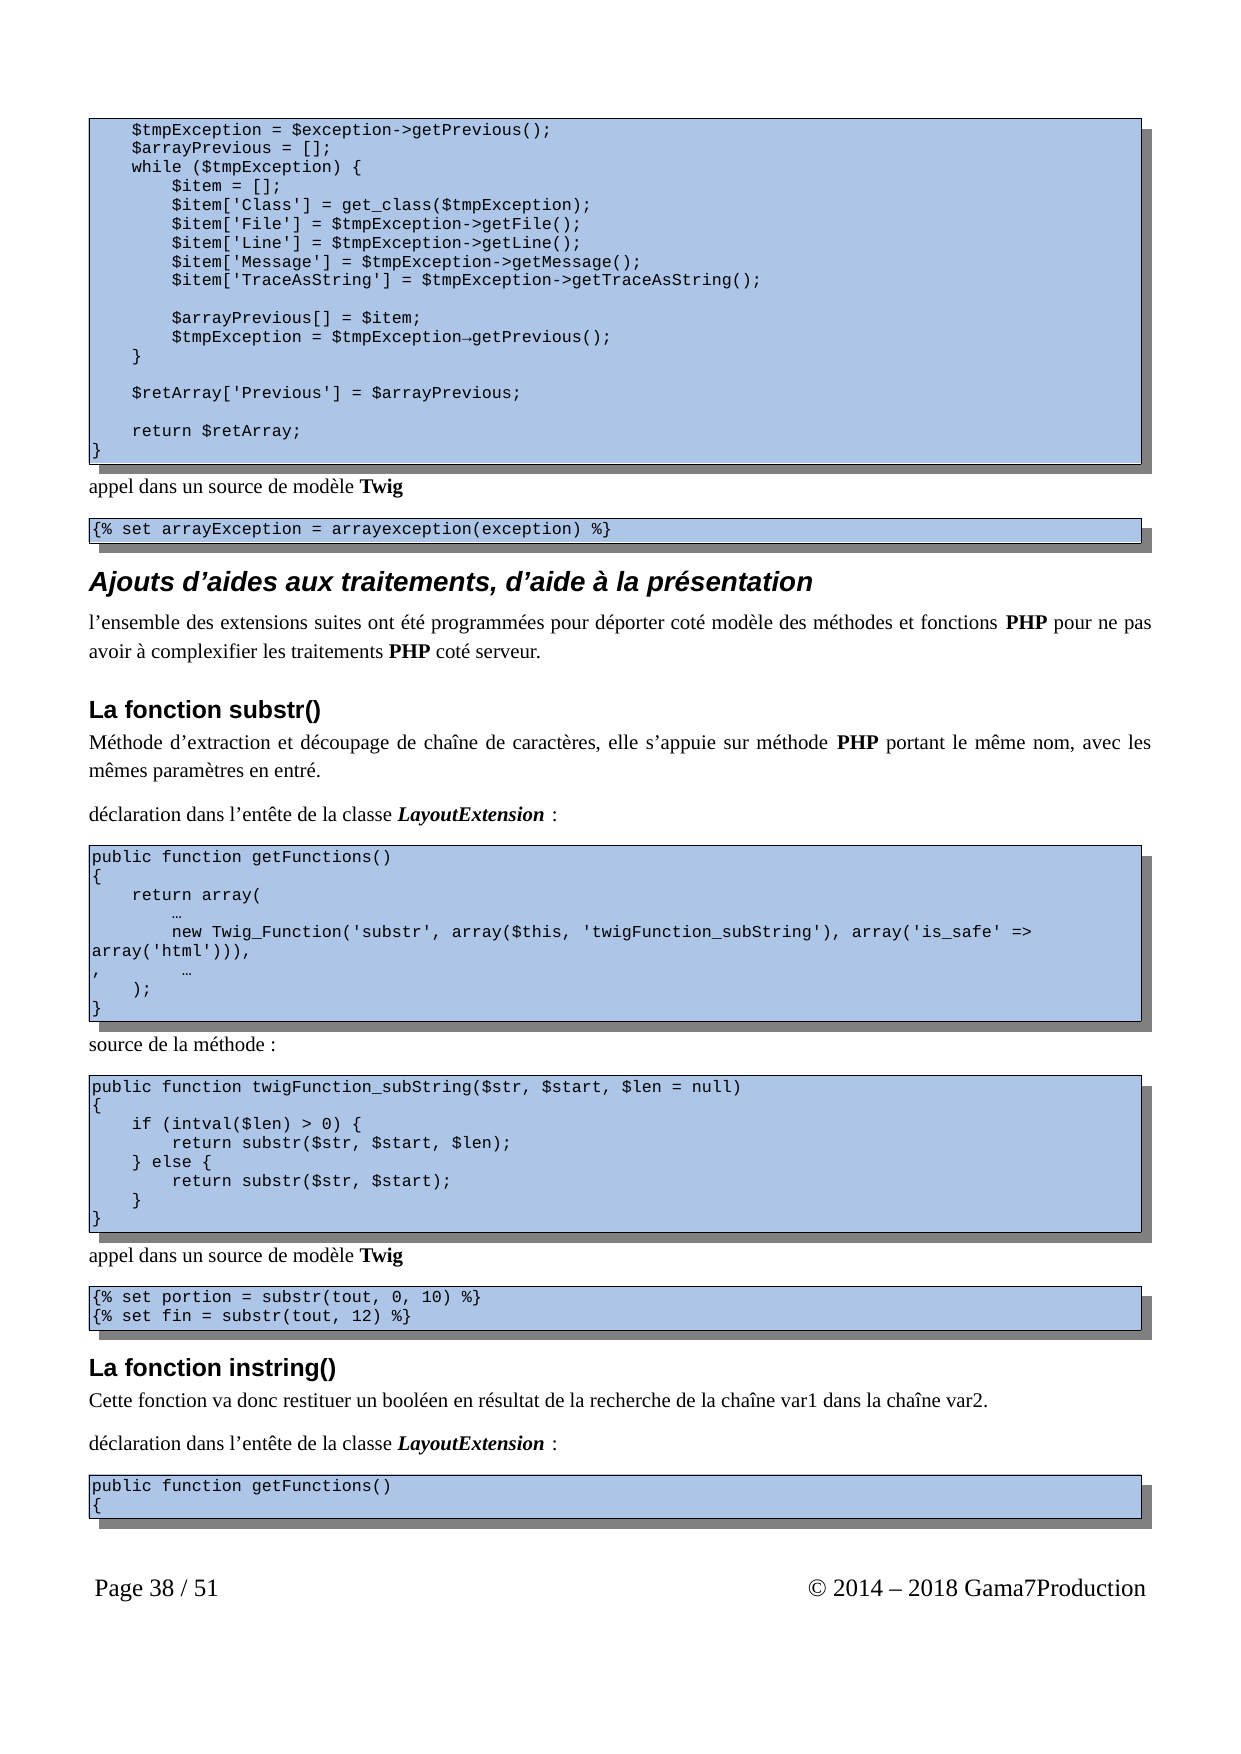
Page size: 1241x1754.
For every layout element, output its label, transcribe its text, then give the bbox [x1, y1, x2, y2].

text Méthode d’extraction et découpage de chaîne de caractères, elle s’appuie sur méthode PHP portant le même nom, avec les mêmes paramètres en entré. [88, 729, 1152, 782]
text } [90, 344, 1141, 363]
text public function getFunctions() [90, 846, 1141, 864]
text } else { [90, 1151, 1141, 1169]
text return substr($str, $start); [90, 1169, 1141, 1188]
text $item = []; [90, 175, 1141, 193]
text $tmpException = $exception->getPrevious(); [90, 119, 1141, 137]
text $item['Message'] = $tmpException->getMessage(); [90, 250, 1141, 269]
text } [90, 996, 1141, 1021]
text { [90, 864, 1141, 883]
subtitle La fonction instring() [88, 1353, 1152, 1381]
text ); [90, 977, 1141, 996]
text return array( [90, 883, 1141, 902]
text public function twigFunction_subString($str, $start, $len = null) [90, 1076, 1141, 1094]
text $item['Line'] = $tmpException->getLine(); [90, 231, 1141, 250]
text $tmpException = $tmpException→getPrevious(); [90, 326, 1141, 344]
text } [90, 1207, 1141, 1232]
text … [90, 902, 1141, 921]
text {% set portion = substr(tout, 0, 10) %} [90, 1287, 1141, 1305]
text Cette fonction va donc restituer un booléen en résultat de la recherche de la chaîne var1 dans la chaîne var2. [88, 1388, 1152, 1412]
subtitle La fonction substr() [88, 695, 1152, 723]
text source de la méthode : [88, 1032, 1152, 1056]
text {% set fin = substr(tout, 12) %} [90, 1305, 1141, 1330]
text l’ensemble des extensions suites ont été programmées pour déporter coté modèle des méthodes et fonctions PHP pour ne pas avoir à complexifier les traitements PHP coté serveur. [88, 610, 1152, 663]
text } [90, 439, 1141, 463]
text déclaration dans l’entête de la classe LayoutExtension : [88, 802, 1152, 826]
text , … [90, 958, 1141, 977]
text public function getFunctions() [90, 1476, 1141, 1493]
text while ($tmpException) { [90, 156, 1141, 175]
subtitle Ajouts d’aides aux traitements, d’aide à la présentation [88, 566, 1152, 597]
text new Twig_Function('substr', array($this, 'twigFunction_subString'), array('is_safe' => array('html'))), [90, 921, 1141, 958]
text appel dans un source de modèle Twig [88, 474, 1152, 498]
text $item['TraceAsString'] = $tmpException->getTraceAsString(); [90, 269, 1141, 288]
text $item['File'] = $tmpException->getFile(); [90, 212, 1141, 231]
text { [90, 1094, 1141, 1113]
text {% set arrayException = arrayexception(exception) %} [90, 519, 1141, 542]
text $arrayPrevious[] = $item; [90, 307, 1141, 326]
text return $retArray; [90, 420, 1141, 439]
text return substr($str, $start, $len); [90, 1132, 1141, 1151]
text } [90, 1188, 1141, 1207]
text déclaration dans l’entête de la classe LayoutExtension : [88, 1431, 1152, 1455]
text $arrayPrevious = []; [90, 137, 1141, 156]
text $retArray['Previous'] = $arrayPrevious; [90, 382, 1141, 401]
text { [90, 1493, 1141, 1518]
text if (intval($len) > 0) { [90, 1113, 1141, 1132]
text appel dans un source de modèle Twig [88, 1243, 1152, 1267]
text $item['Class'] = get_class($tmpException); [90, 193, 1141, 212]
